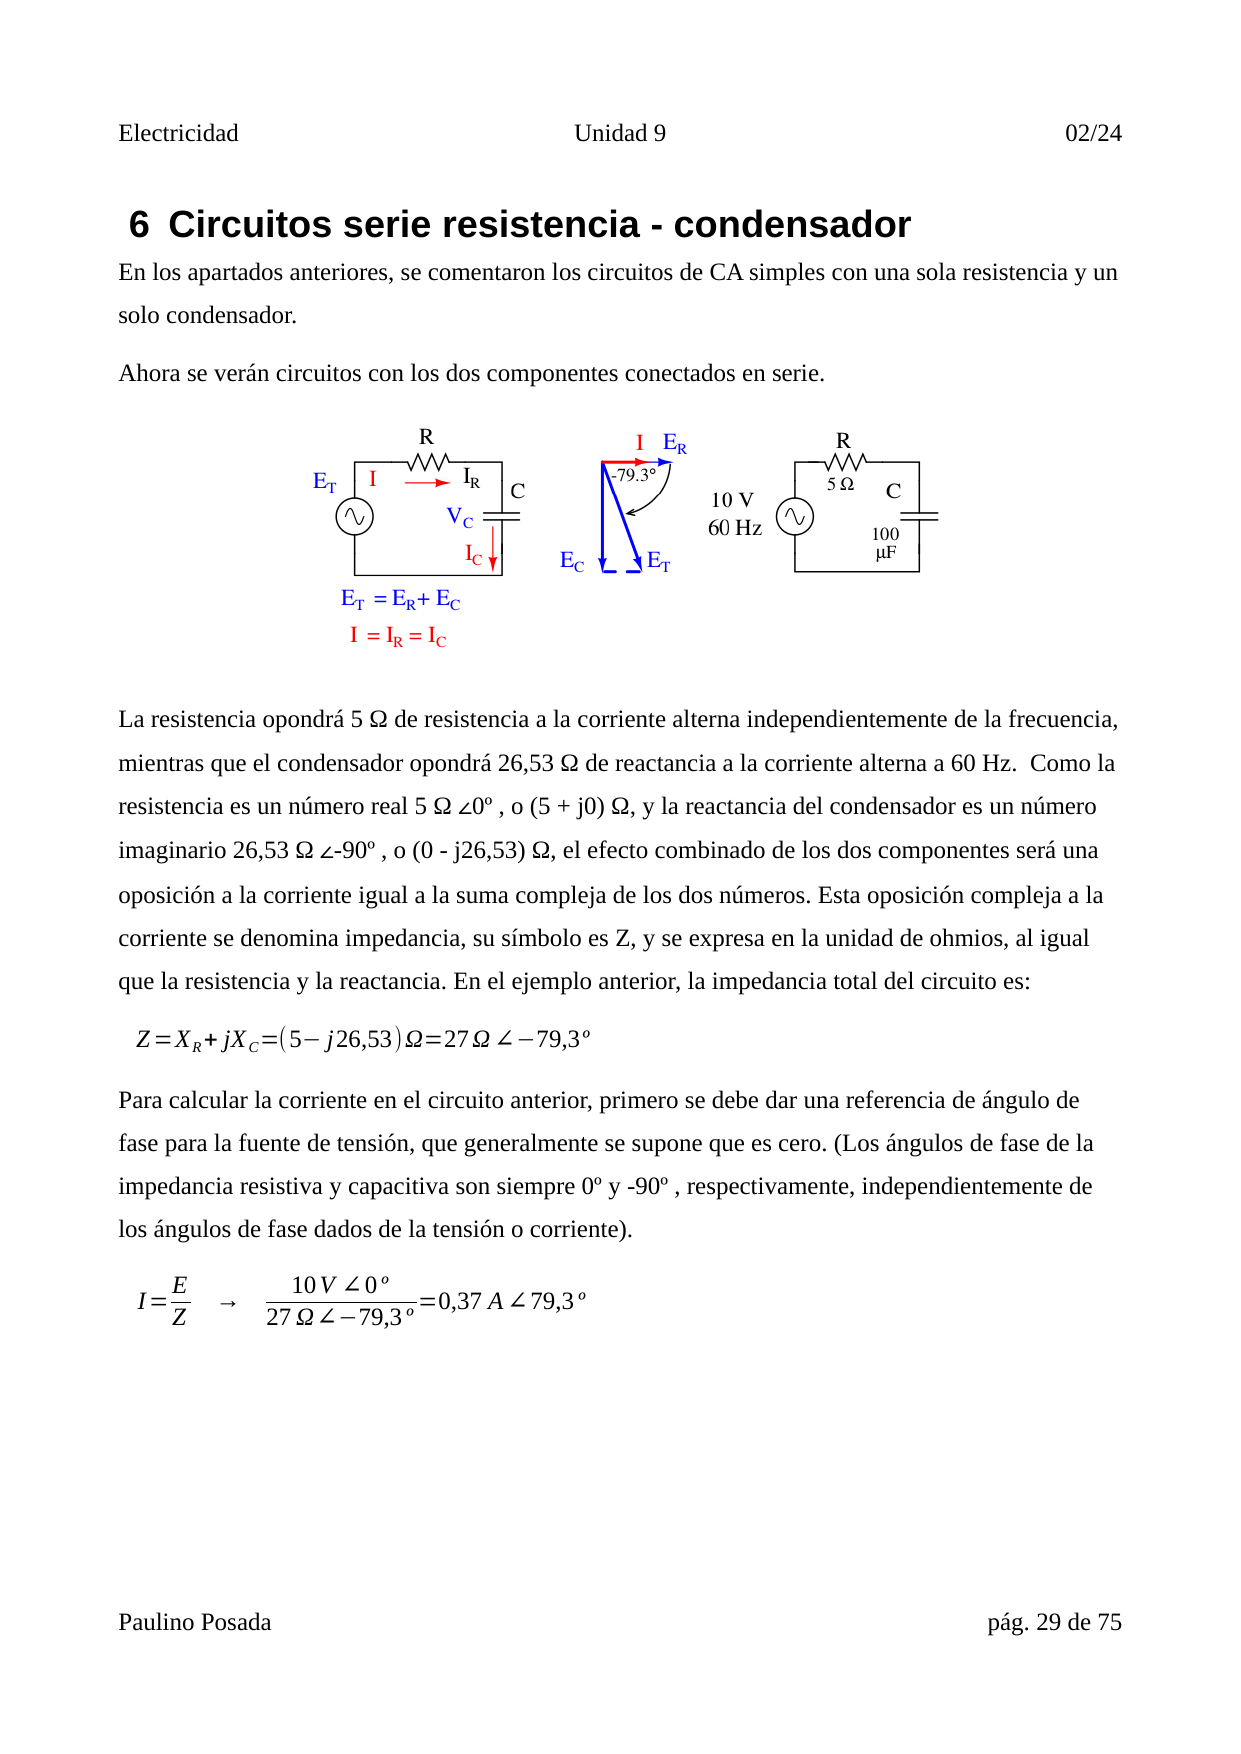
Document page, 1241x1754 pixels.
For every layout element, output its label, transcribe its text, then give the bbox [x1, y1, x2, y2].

text En los apartados anteriores, se comentaron los circuitos de CA simples con una sola resistencia y un solo condensador. [118, 257, 1122, 329]
text Para calcular la corriente en el circuito anterior, primero se debe dar una referencia de ángulo de fase para la fuente de tensión, que generalmente se supone que es cero. (Los ángulos de fase de la impedancia resistiva y capacitiva son siempre 0º y -90º , respectivamente, independientemente de los ángulos de fase dados de la tensión o corriente). [118, 1085, 1122, 1243]
picture [295, 416, 945, 655]
text La resistencia opondrá 5 Ω de resistencia a la corriente alterna independientemente de la frecuencia, mientras que el condensador opondrá 26,53 Ω de reactancia a la corriente alterna a 60 Hz. Como la resistencia es un número real 5 Ω ∠0º , o (5 + j0) Ω, y la reactancia del condensador es un número imaginario 26,53 Ω ∠-90º , o (0 - j26,53) Ω, el efecto combinado de los dos componentes será una oposición a la corriente igual a la suma compleja de los dos números. Esta oposición compleja a la corriente se denomina impedancia, su símbolo es Z, y se expresa en la unidad de ohmios, al igual que la resistencia y la reactancia. En el ejemplo anterior, la impedancia total del circuito es: [118, 704, 1122, 995]
text Ahora se verán circuitos con los dos componentes conectados en serie. [118, 358, 1122, 387]
text → [118, 1272, 1122, 1331]
subtitle Circuitos serie resistencia - condensador [118, 201, 1122, 245]
